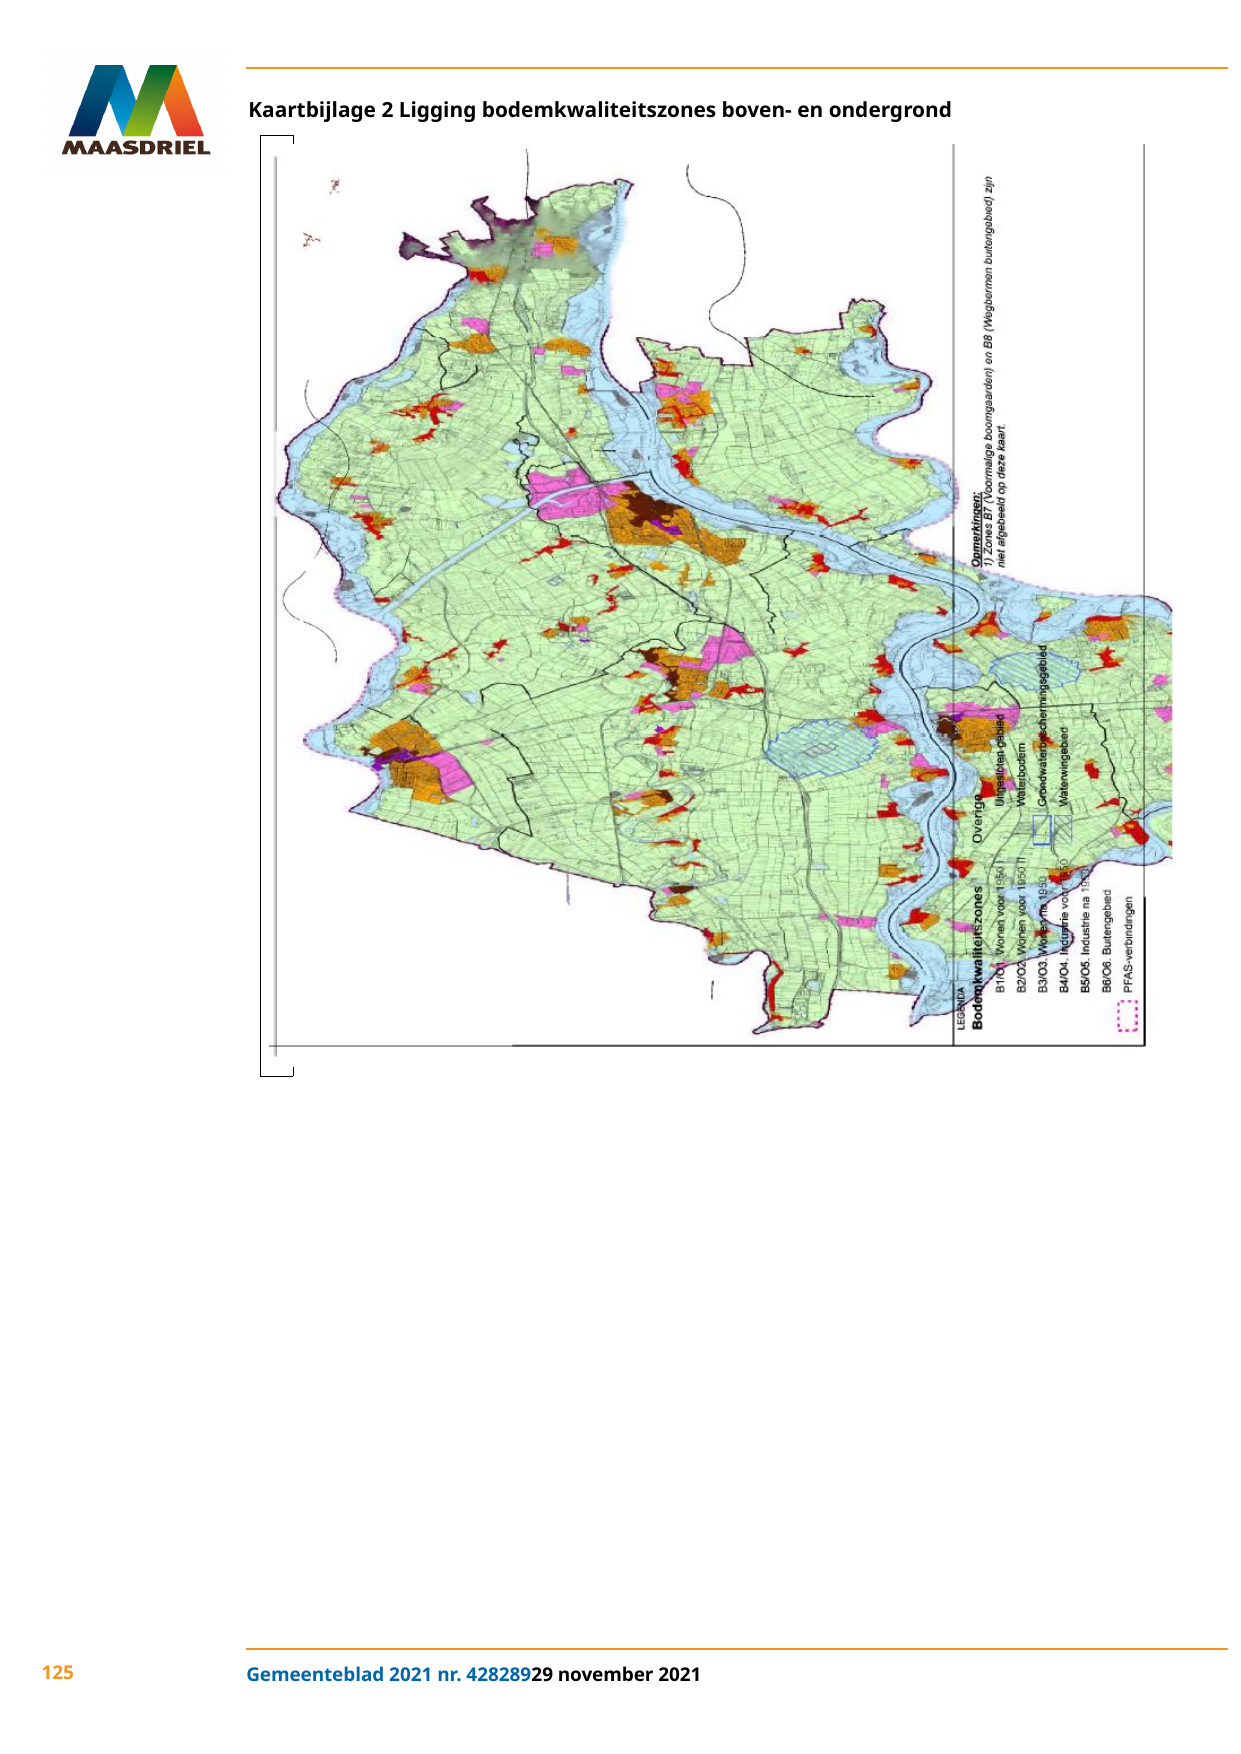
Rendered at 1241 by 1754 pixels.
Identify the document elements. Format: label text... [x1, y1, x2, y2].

picture [41, 47, 231, 172]
text Kaartbijlage 2 Ligging bodemkwaliteitszones boven- en ondergrond [248, 95, 1152, 123]
picture [268, 144, 1173, 1067]
